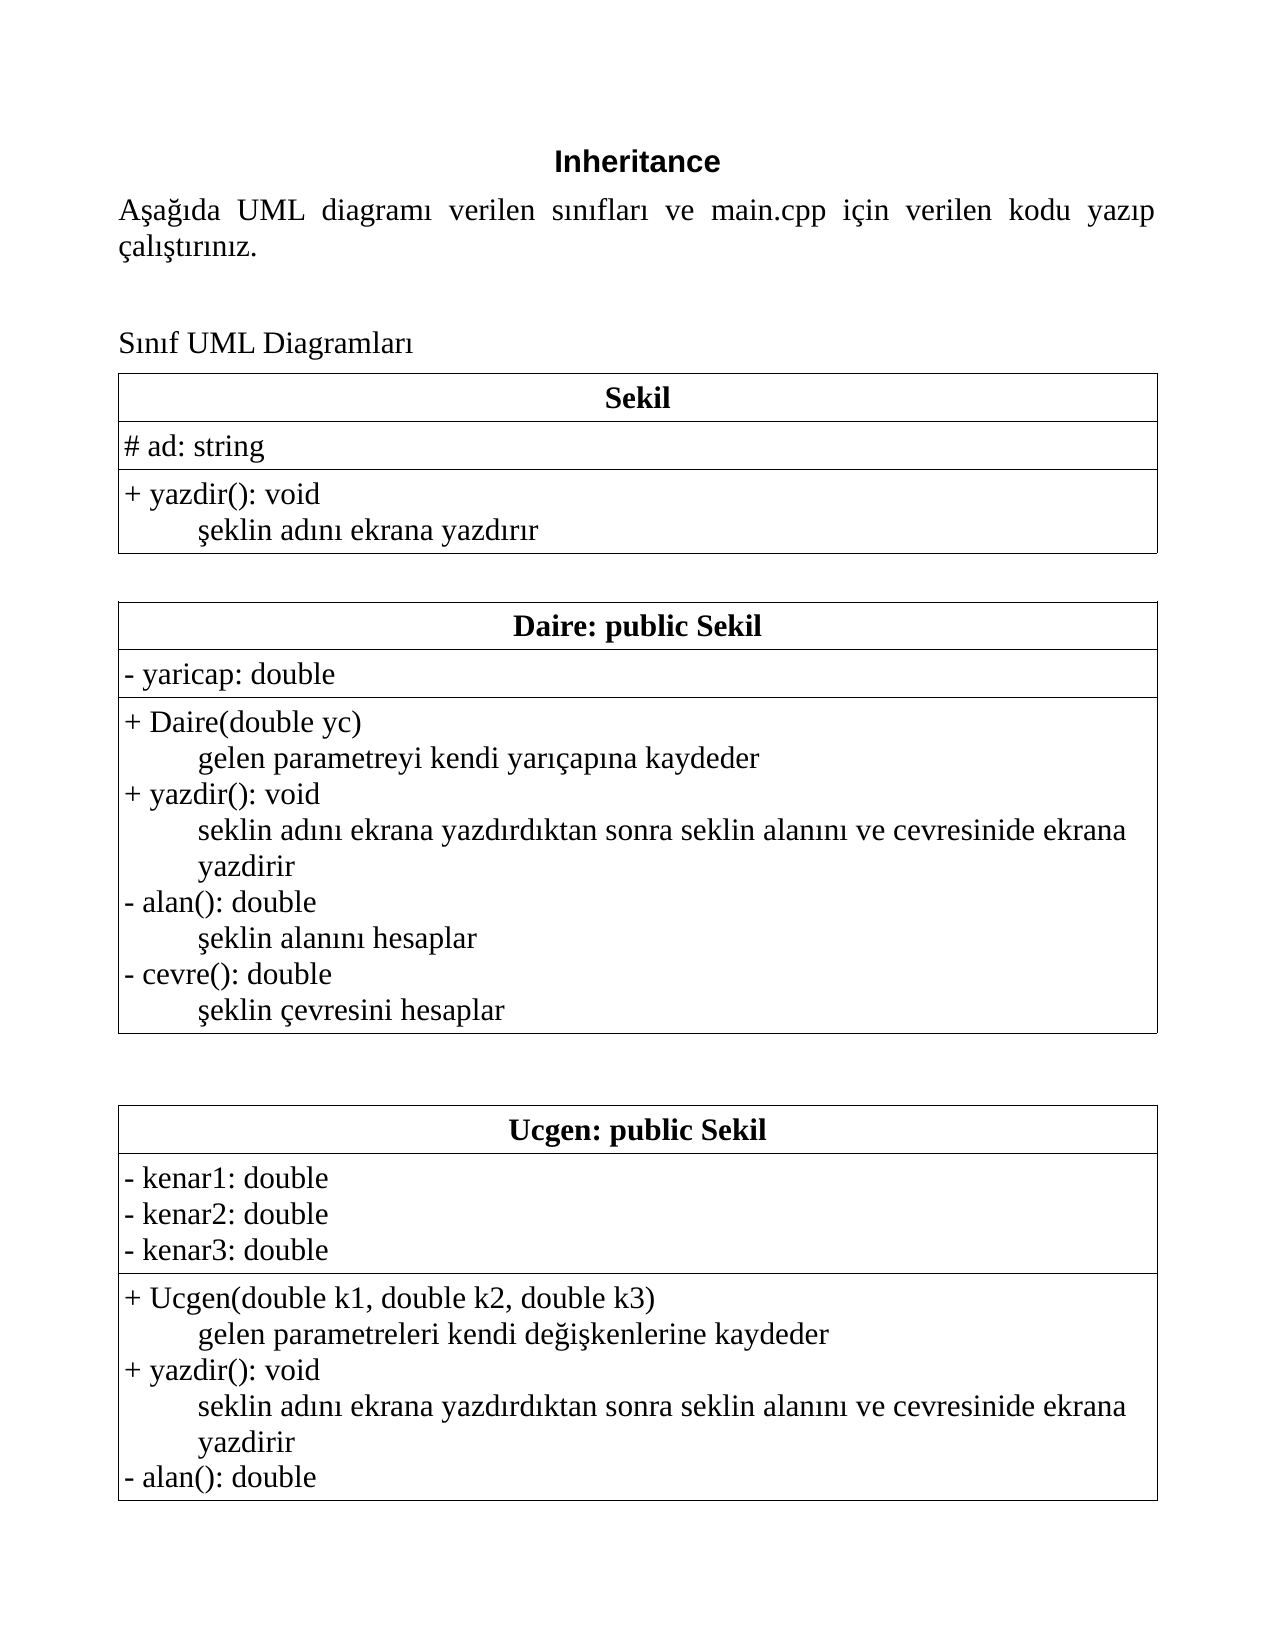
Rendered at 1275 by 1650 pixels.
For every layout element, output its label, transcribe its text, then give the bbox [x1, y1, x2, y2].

table_cell + yazdir(): void şeklin adını ekrana yazdırır [119, 470, 1157, 552]
text Aşağıda UML diagramı verilen sınıfları ve main.cpp için verilen kodu yazıp çalıştırınız. [118, 192, 1157, 263]
table_header Daire: public Sekil [119, 603, 1157, 649]
table_cell # ad: string [119, 422, 1157, 469]
table_header Ucgen: public Sekil [119, 1106, 1157, 1153]
table_cell + Daire(double yc) gelen parametreyi kendi yarıçapına kaydeder + yazdir(): void seklin adını ekrana yazdırdıktan sonra seklin alanını ve cevresinide ekrana yazdirir - alan(): double şeklin alanını hesaplar - cevre(): double şeklin çevresini hesaplar [119, 698, 1157, 1033]
text Sınıf UML Diagramları [118, 324, 1157, 360]
text Inheritance [118, 143, 1157, 179]
table_cell + Ucgen(double k1, double k2, double k3) gelen parametreleri kendi değişkenlerine kaydeder + yazdir(): void seklin adını ekrana yazdırdıktan sonra seklin alanını ve cevresinide ekrana yazdirir - alan(): double [119, 1274, 1157, 1500]
table_cell - yaricap: double [119, 650, 1157, 697]
table_cell - kenar1: double - kenar2: double - kenar3: double [119, 1154, 1157, 1273]
table_header Sekil [119, 374, 1157, 421]
